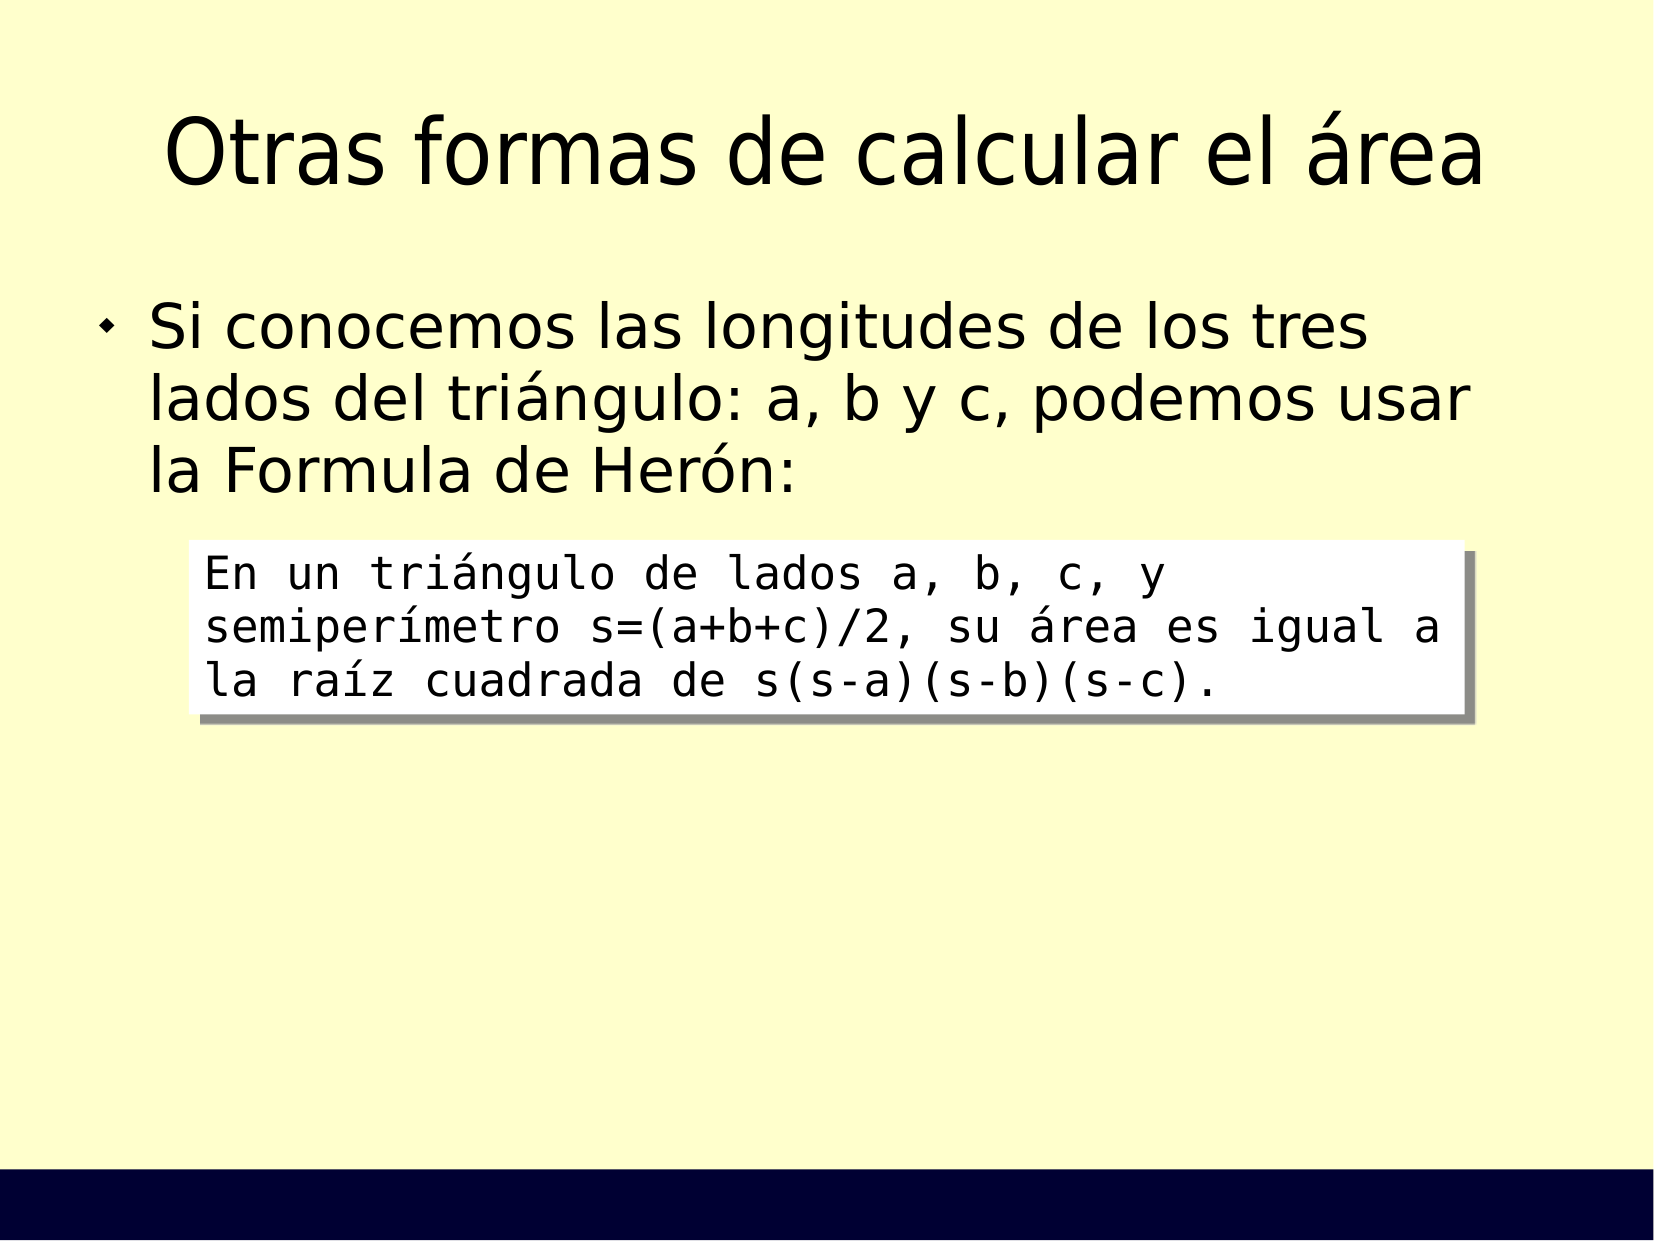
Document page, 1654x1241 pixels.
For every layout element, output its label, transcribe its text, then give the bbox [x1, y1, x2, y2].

text_box En un triángulo de lados a, b, c, y semiperímetro s=(a+b+c)/2, su área es igual a la raíz cuadrada de s(s-a)(s-b)(s-c). [188, 539, 1465, 715]
list Si conocemos las longitudes de los tres lados del triángulo: a, b y c, podemos usar la Formula de Herón: [82, 290, 1538, 508]
title Otras formas de calcular el área [82, 49, 1571, 257]
